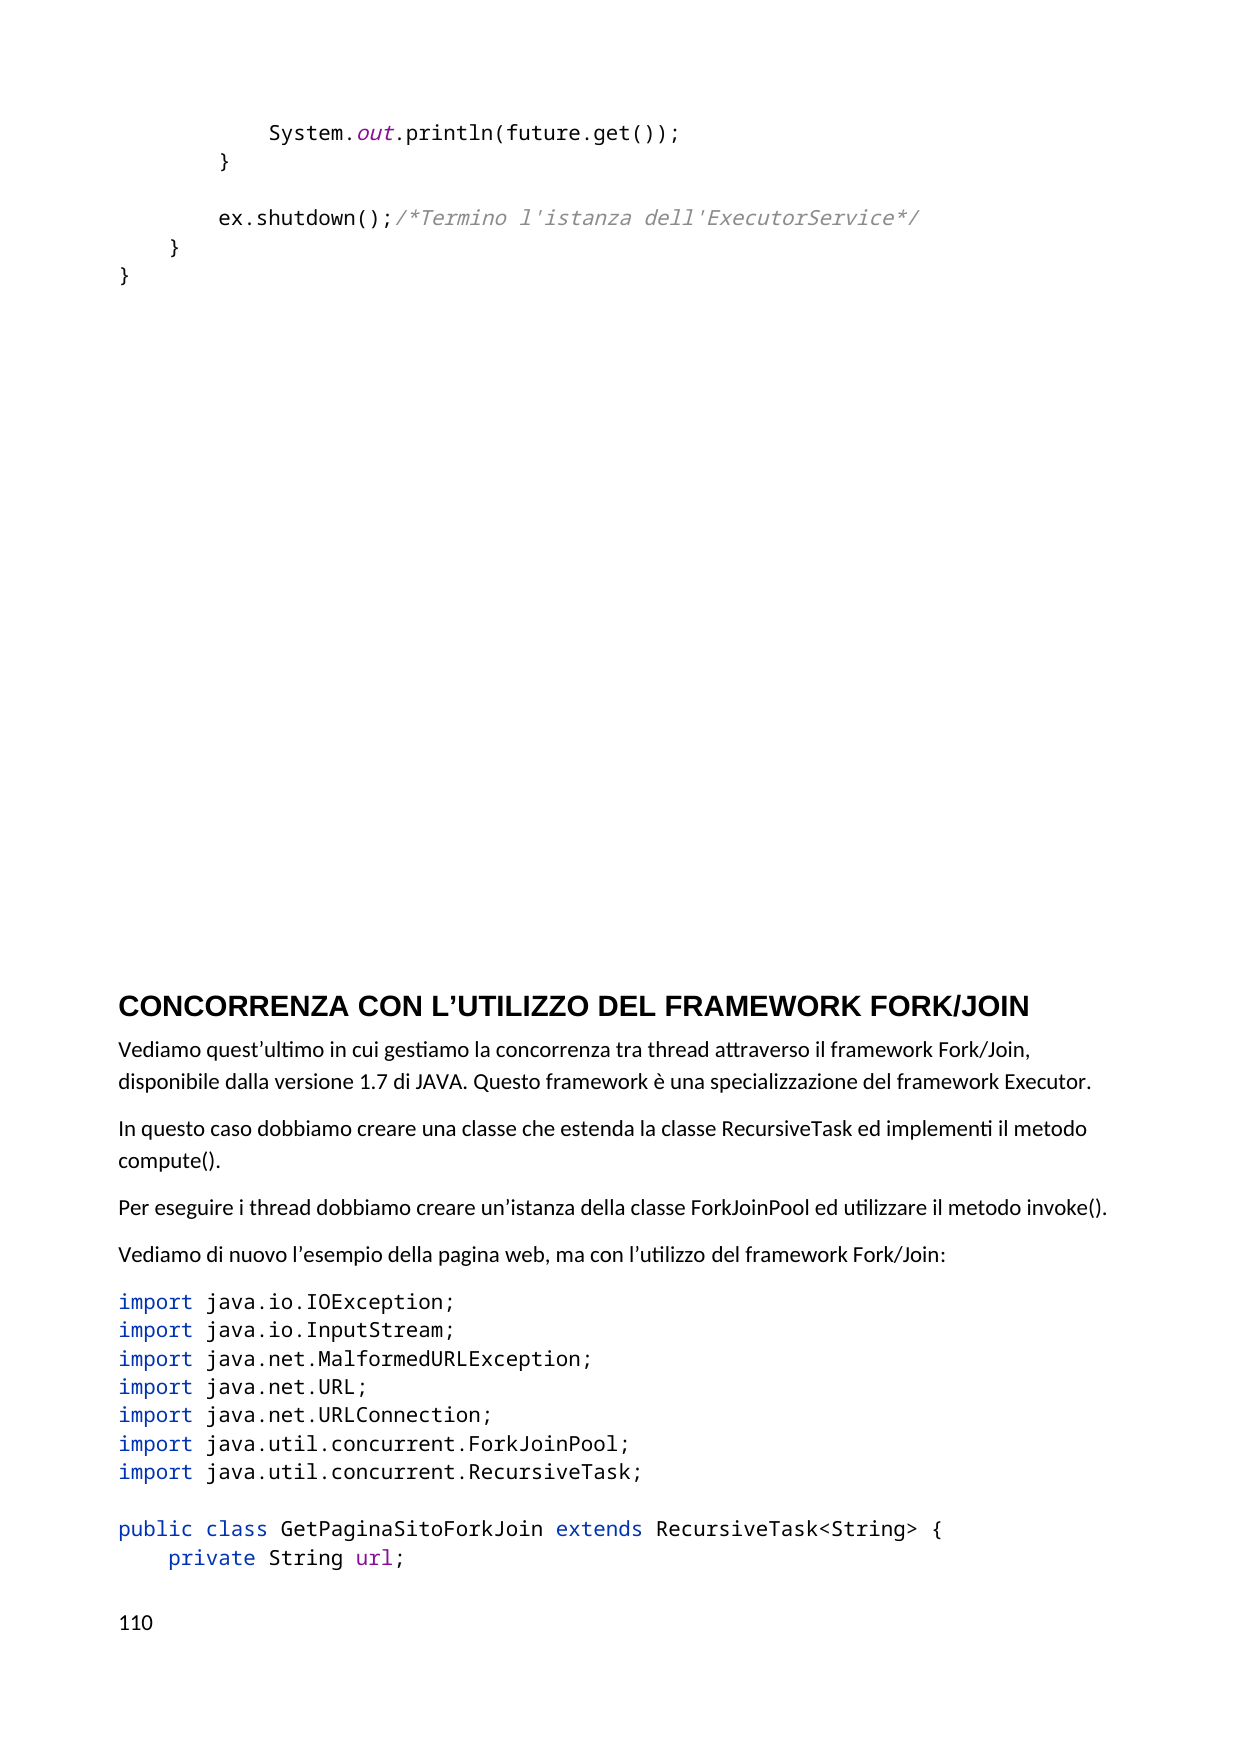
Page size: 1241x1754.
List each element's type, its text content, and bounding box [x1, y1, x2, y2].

text Vediamo di nuovo l’esempio della pagina web, ma con l’utilizzo del framework Fork/Join: [118, 1240, 1122, 1268]
text import java.io.IOException; import java.io.InputStream; import java.net.MalformedURLException; import java.net.URL; import java.net.URLConnection; import java.util.concurrent.ForkJoinPool; import java.util.concurrent.RecursiveTask; public class GetPaginaSitoForkJoin extends RecursiveTask<String> { private String url; [118, 1287, 1122, 1571]
text Per eseguire i thread dobbiamo creare un’istanza della classe ForkJoinPool ed utilizzare il metodo invoke(). [118, 1193, 1122, 1221]
text Vediamo quest’ultimo in cui gestiamo la concorrenza tra thread attraverso il framework Fork/Join, disponibile dalla versione 1.7 di JAVA. Questo framework è una specializzazione del framework Executor. [118, 1035, 1122, 1096]
text System.out.println(future.get()); } ex.shutdown();/*Termino l'istanza dell'ExecutorService*/ } } [118, 118, 1122, 289]
text In questo caso dobbiamo creare una classe che estenda la classe RecursiveTask ed implementi il metodo compute(). [118, 1114, 1122, 1174]
subtitle CONCORRENZA CON L’UTILIZZO DEL FRAMEWORK FORK/JOIN [118, 989, 1122, 1023]
